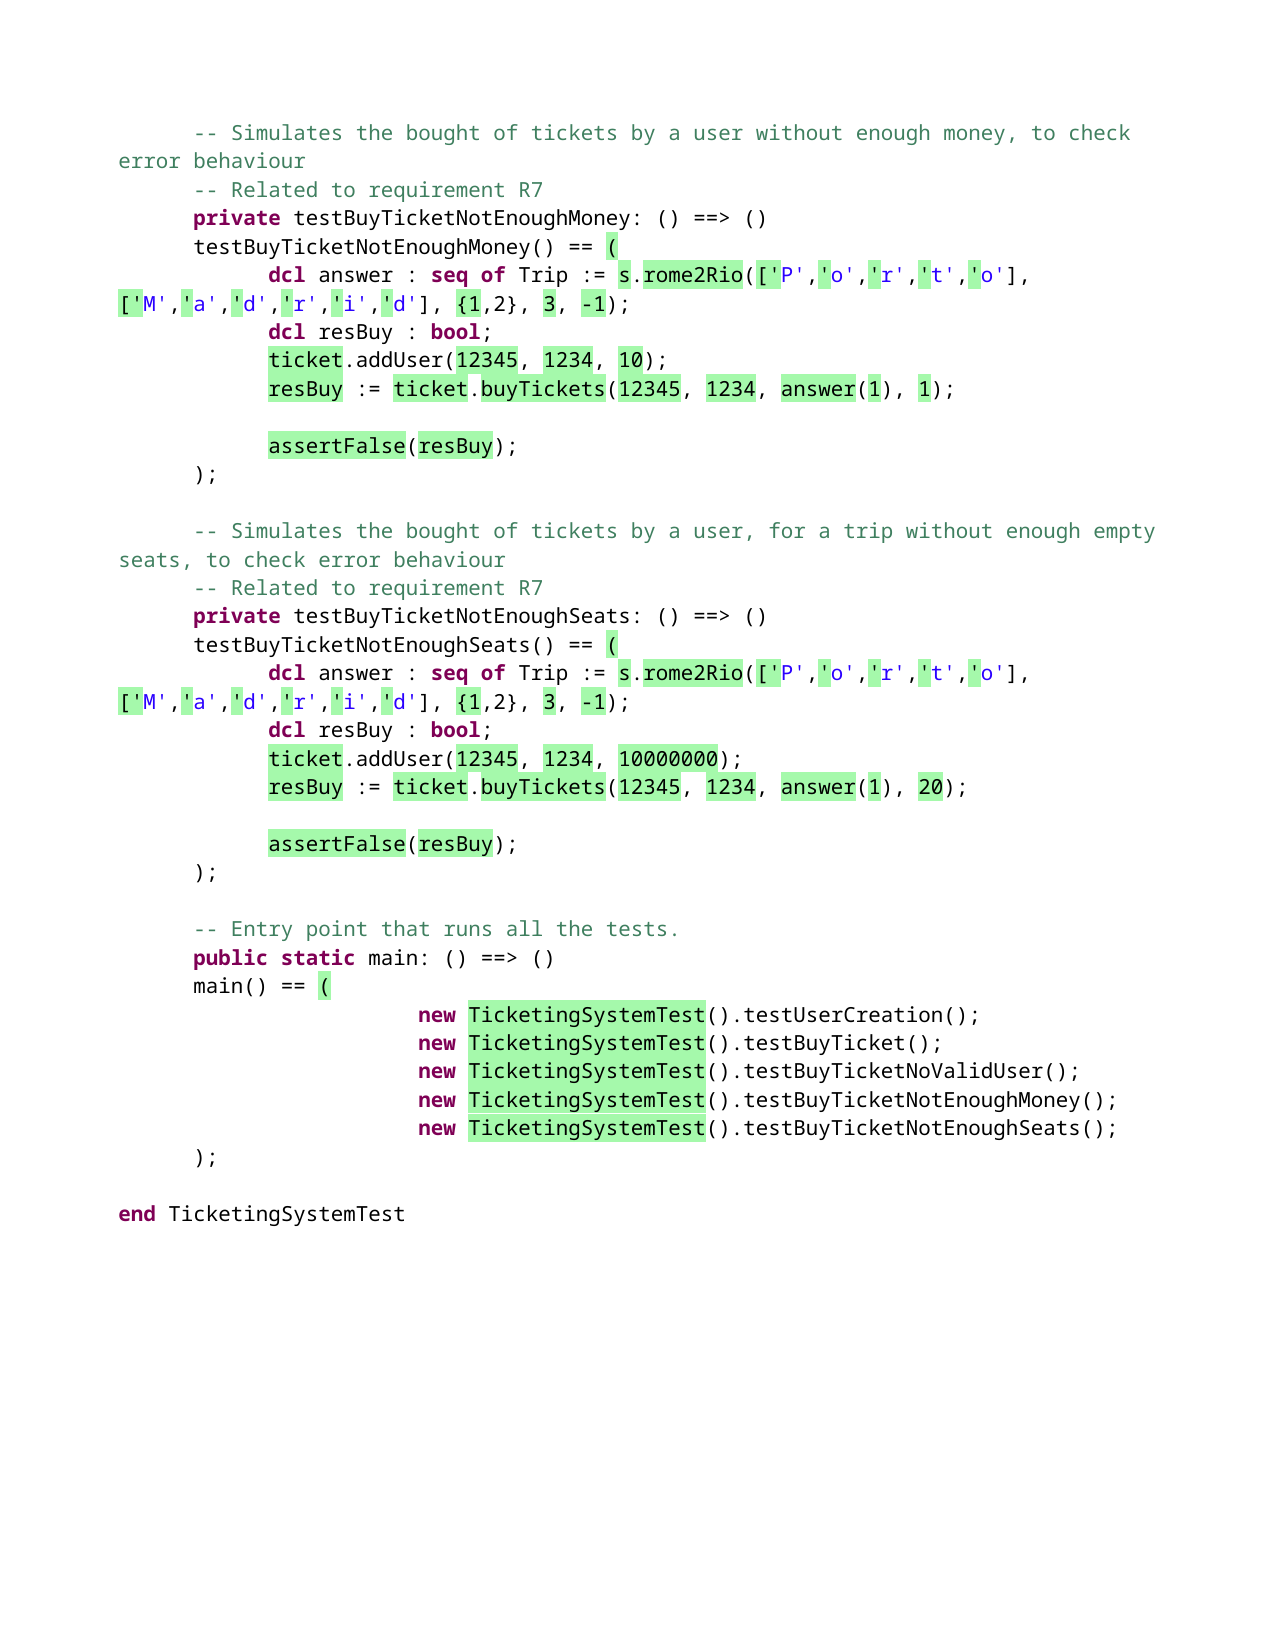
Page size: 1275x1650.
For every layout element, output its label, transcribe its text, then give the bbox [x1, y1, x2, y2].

text main() == ( [118, 971, 1157, 1000]
text private testBuyTicketNotEnoughMoney: () ==> () [118, 203, 1157, 232]
text -- Simulates the bought of tickets by a user without enough money, to check error behaviour [118, 118, 1157, 175]
text new TicketingSystemTest().testBuyTicketNotEnoughMoney(); [118, 1085, 1157, 1113]
text -- Simulates the bought of tickets by a user, for a trip without enough empty seats, to check error behaviour [118, 516, 1157, 573]
text -- Entry point that runs all the tests. [118, 914, 1157, 943]
text private testBuyTicketNotEnoughSeats: () ==> () [118, 602, 1157, 630]
text dcl answer : seq of Trip := s.rome2Rio(['P','o','r','t','o'], ['M','a','d','r','i','d'], {1,2}, 3, -1); [118, 658, 1157, 715]
text dcl resBuy : bool; [118, 317, 1157, 346]
text assertFalse(resBuy); [118, 829, 1157, 857]
text resBuy := ticket.buyTickets(12345, 1234, answer(1), 1); [118, 374, 1157, 402]
text -- Related to requirement R7 [118, 573, 1157, 602]
text new TicketingSystemTest().testBuyTicketNoValidUser(); [118, 1057, 1157, 1085]
text dcl resBuy : bool; [118, 715, 1157, 744]
text new TicketingSystemTest().testBuyTicket(); [118, 1028, 1157, 1057]
text ); [118, 459, 1157, 488]
text public static main: () ==> () [118, 943, 1157, 971]
text ); [118, 857, 1157, 886]
text -- Related to requirement R7 [118, 175, 1157, 203]
text testBuyTicketNotEnoughMoney() == ( [118, 232, 1157, 260]
text resBuy := ticket.buyTickets(12345, 1234, answer(1), 20); [118, 772, 1157, 801]
text assertFalse(resBuy); [118, 431, 1157, 459]
text ticket.addUser(12345, 1234, 10000000); [118, 744, 1157, 772]
text ); [118, 1142, 1157, 1170]
text ticket.addUser(12345, 1234, 10); [118, 346, 1157, 374]
text new TicketingSystemTest().testBuyTicketNotEnoughSeats(); [118, 1113, 1157, 1142]
text end TicketingSystemTest [118, 1199, 1157, 1227]
text new TicketingSystemTest().testUserCreation(); [118, 1000, 1157, 1028]
text testBuyTicketNotEnoughSeats() == ( [118, 630, 1157, 658]
text dcl answer : seq of Trip := s.rome2Rio(['P','o','r','t','o'], ['M','a','d','r','i','d'], {1,2}, 3, -1); [118, 260, 1157, 317]
